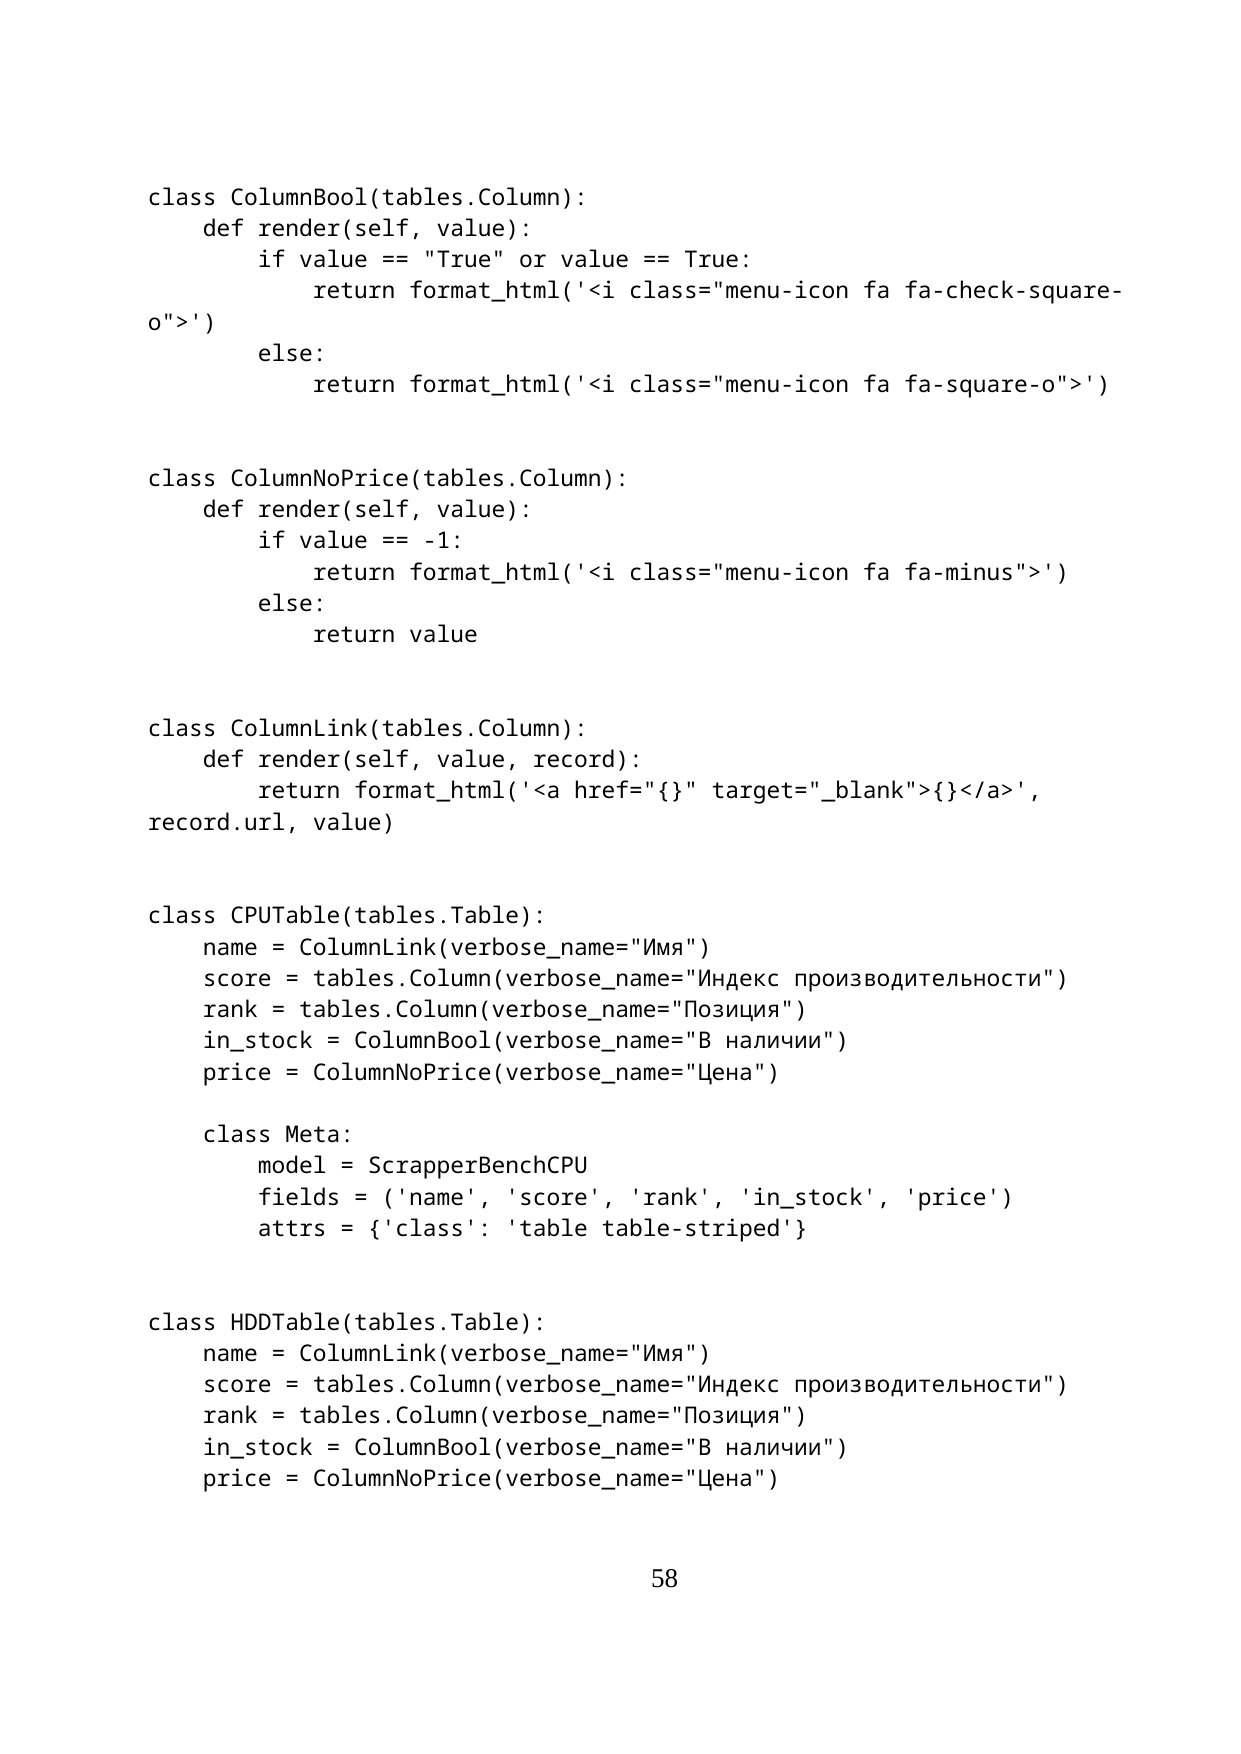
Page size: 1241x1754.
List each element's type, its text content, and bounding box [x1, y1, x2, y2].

text fields = ('name', 'score', 'rank', 'in_stock', 'price') [148, 1181, 1181, 1212]
text return format_html('<i class="menu-icon fa fa-minus">') [148, 556, 1181, 587]
text in_stock = ColumnBool(verbose_name="В наличии") [148, 1431, 1181, 1462]
text name = ColumnLink(verbose_name="Имя") [148, 1337, 1181, 1368]
text if value == -1: [148, 524, 1181, 556]
text class CPUTable(tables.Table): [148, 899, 1181, 931]
text def render(self, value): [148, 493, 1181, 524]
text def render(self, value, record): [148, 743, 1181, 774]
text price = ColumnNoPrice(verbose_name="Цена") [148, 1462, 1181, 1493]
text class HDDTable(tables.Table): [148, 1306, 1181, 1337]
text return value [148, 618, 1181, 649]
text rank = tables.Column(verbose_name="Позиция") [148, 1399, 1181, 1431]
text def render(self, value): [148, 212, 1181, 243]
text return format_html('<a href="{}" target="_blank">{}</a>', record.url, value) [148, 774, 1181, 837]
text name = ColumnLink(verbose_name="Имя") [148, 931, 1181, 962]
text class Meta: [148, 1118, 1181, 1149]
text model = ScrapperBenchCPU [148, 1149, 1181, 1181]
text score = tables.Column(verbose_name="Индекс производительности") [148, 1368, 1181, 1399]
text price = ColumnNoPrice(verbose_name="Цена") [148, 1056, 1181, 1087]
text rank = tables.Column(verbose_name="Позиция") [148, 993, 1181, 1024]
text score = tables.Column(verbose_name="Индекс производительности") [148, 962, 1181, 993]
text else: [148, 337, 1181, 368]
text in_stock = ColumnBool(verbose_name="В наличии") [148, 1024, 1181, 1056]
text else: [148, 587, 1181, 618]
text return format_html('<i class="menu-icon fa fa-square-o">') [148, 368, 1181, 399]
text class ColumnNoPrice(tables.Column): [148, 462, 1181, 493]
text class ColumnBool(tables.Column): [148, 181, 1181, 212]
text return format_html('<i class="menu-icon fa fa-check-square-o">') [148, 274, 1181, 337]
text attrs = {'class': 'table table-striped'} [148, 1212, 1181, 1243]
text class ColumnLink(tables.Column): [148, 712, 1181, 743]
text if value == "True" or value == True: [148, 243, 1181, 274]
